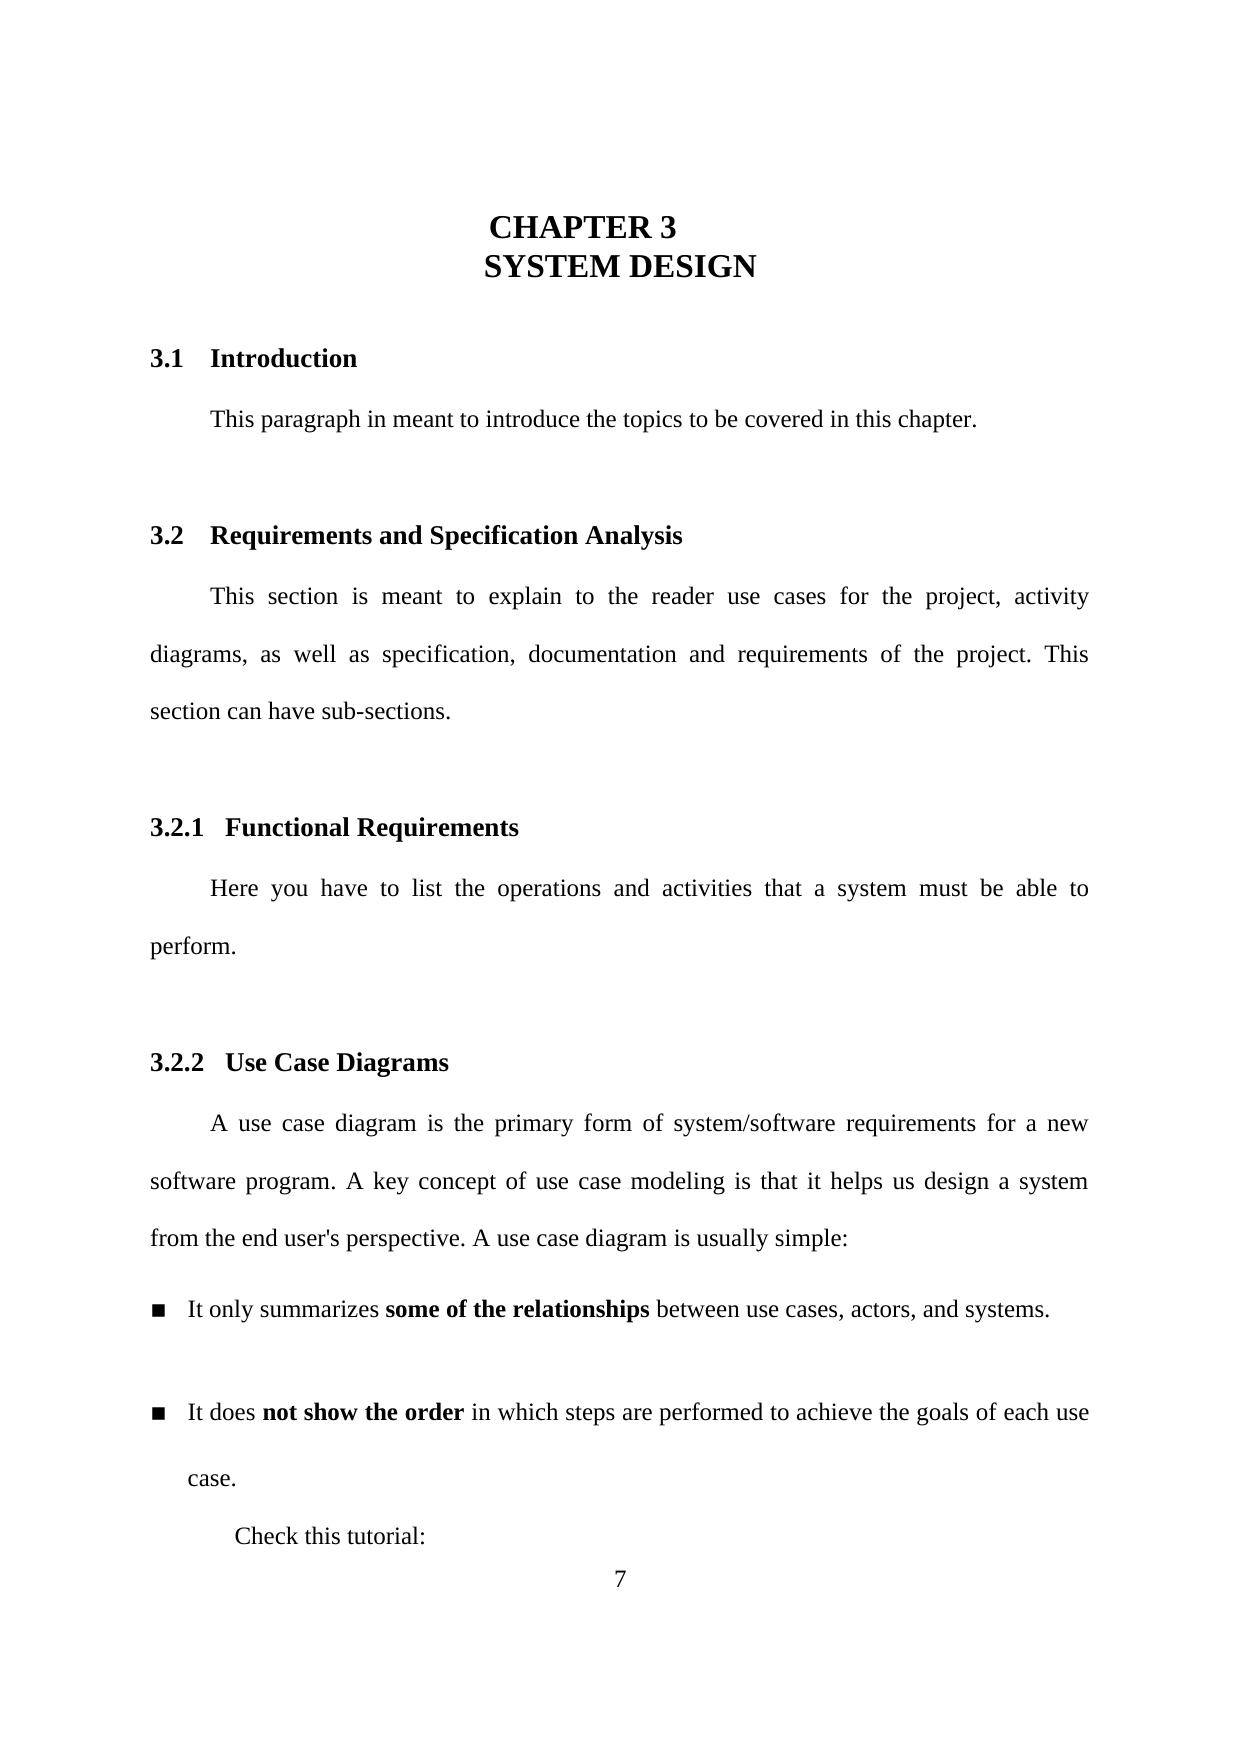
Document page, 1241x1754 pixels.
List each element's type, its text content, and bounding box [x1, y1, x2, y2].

list It does not show the order in which steps are performed to achieve the goals of each use case. [150, 1383, 1090, 1492]
text This section is meant to explain to the reader use cases for the project, activity diagrams, as well as specification, documentation and requirements of the project. This section can have sub-sections. [150, 581, 1090, 725]
subtitle Use Case Diagrams [150, 1046, 1165, 1077]
subtitle Requirements and Specification Analysis [150, 519, 1090, 550]
subtitle Functional Requirements [150, 811, 1165, 842]
text Here you have to list the operations and activities that a system must be able to perform. [150, 873, 1090, 960]
text Check this tutorial: [150, 1521, 1090, 1549]
subtitle Introduction [150, 342, 1090, 373]
text This paragraph in meant to introduce the topics to be covered in this chapter. [150, 404, 1090, 433]
text A use case diagram is the primary form of system/software requirements for a new software program. A key concept of use case modeling is that it helps us design a system from the end user's perspective. A use case diagram is usually simple: [150, 1108, 1090, 1252]
list It only summarizes some of the relationships between use cases, actors, and systems. [150, 1281, 1090, 1332]
subtitle System Design [150, 207, 1090, 284]
